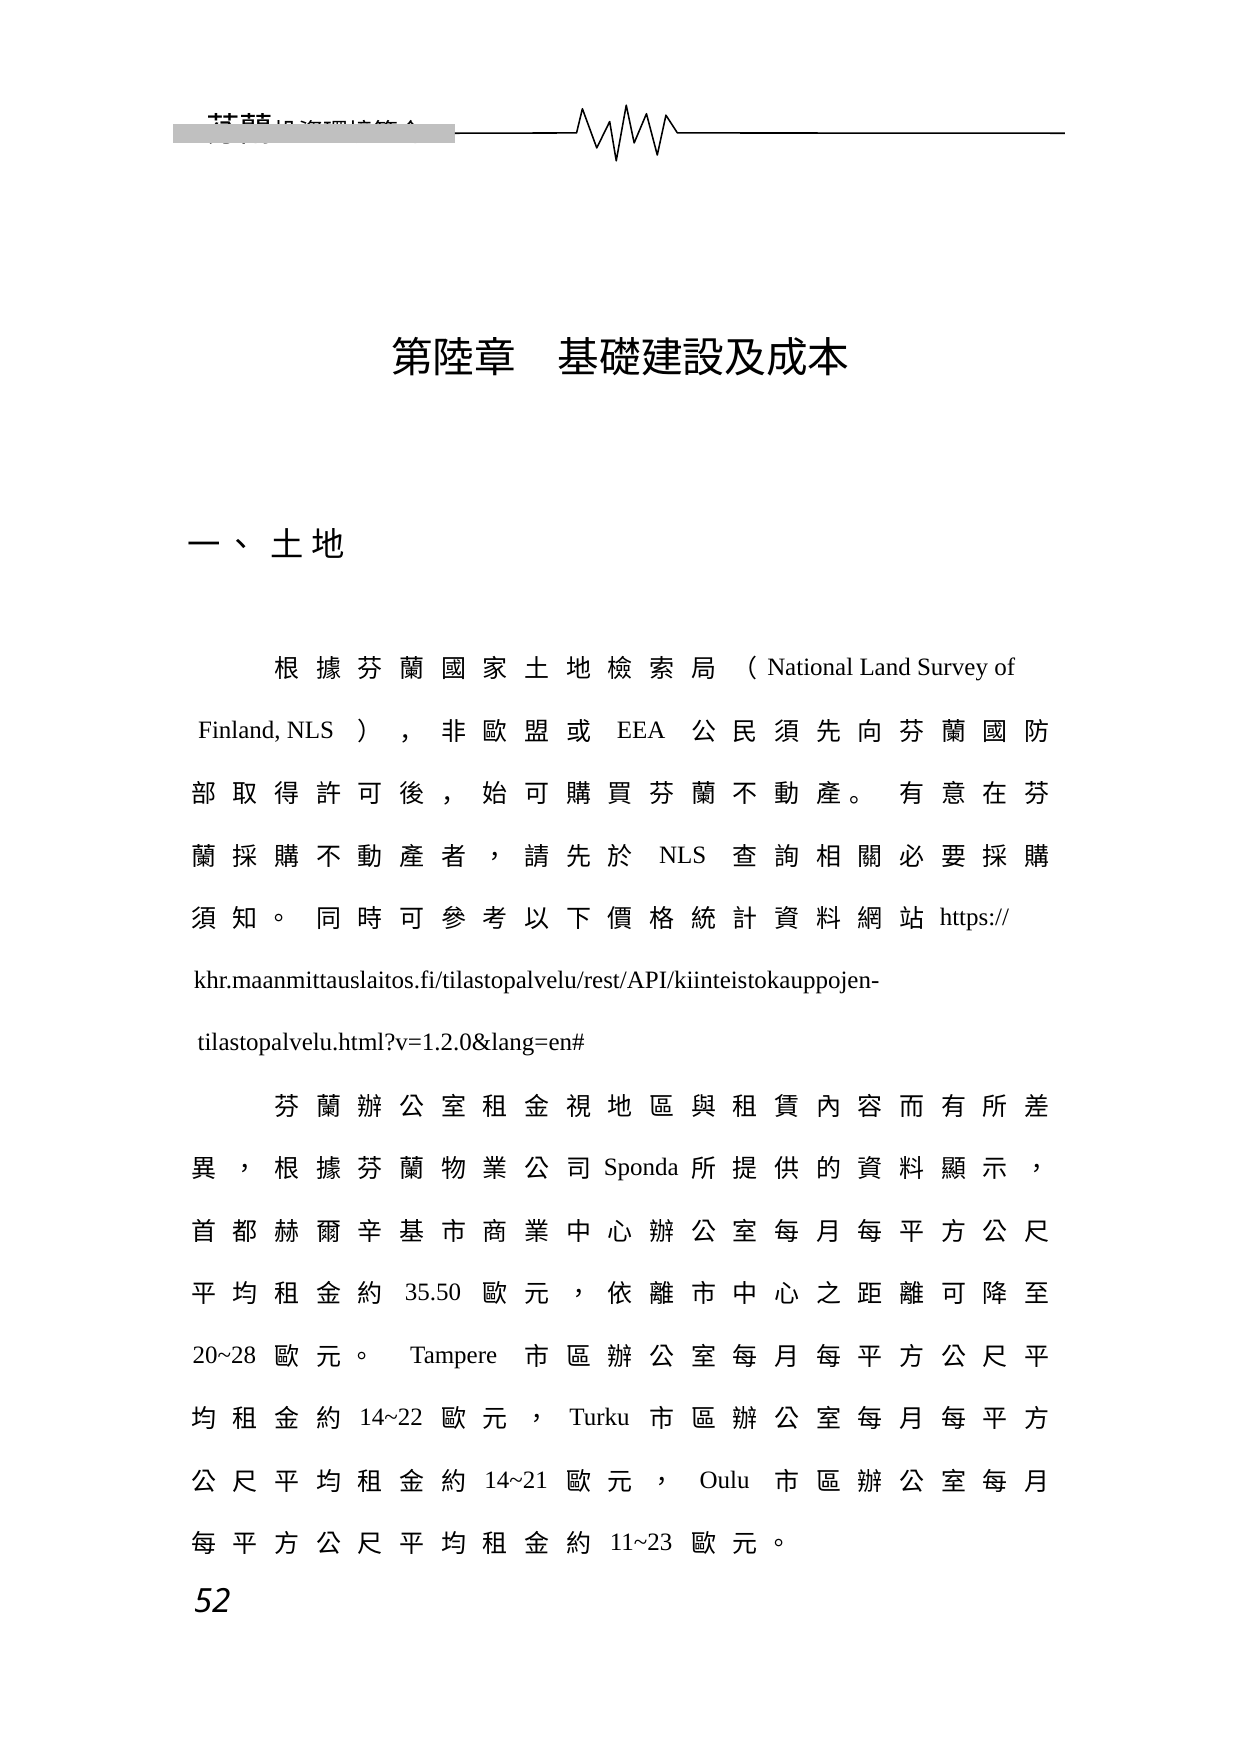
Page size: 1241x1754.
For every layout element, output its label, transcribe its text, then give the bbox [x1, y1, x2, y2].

text 芬蘭辦公室租金視地區與租賃內容而有所差異，根據芬蘭物業公司Sponda所提供的資料顯示，首都赫爾辛基市商業中心辦公室每月每平方公尺平均租金約35.50歐元，依離市中心之距離可降至20~28歐元。Tampere市區辦公室每月每平方公尺平均租金約14~22歐元，Turku市區辦公室每月每平方公尺平均租金約14~21歐元，Oulu市區辦公室每月每平方公尺平均租金約11~23歐元。 [183, 1063, 1058, 1563]
text 根據芬蘭國家土地檢索局（National Land Survey of Finland, NLS），非歐盟或EEA公民須先向芬蘭國防部取得許可後，始可購買芬蘭不動產。有意在芬蘭採購不動產者，請先於NLS查詢相關必要採購須知。同時可參考以下價格統計資料網站https://khr.maanmittauslaitos.fi/tilastopalvelu/rest/API/kiinteistokauppojen-tilastopalvelu.html?v=1.2.0&lang=en# [183, 625, 1058, 1063]
text 第陸章 基礎建設及成本 [183, 313, 1058, 375]
text 一、土地 [183, 500, 1058, 563]
